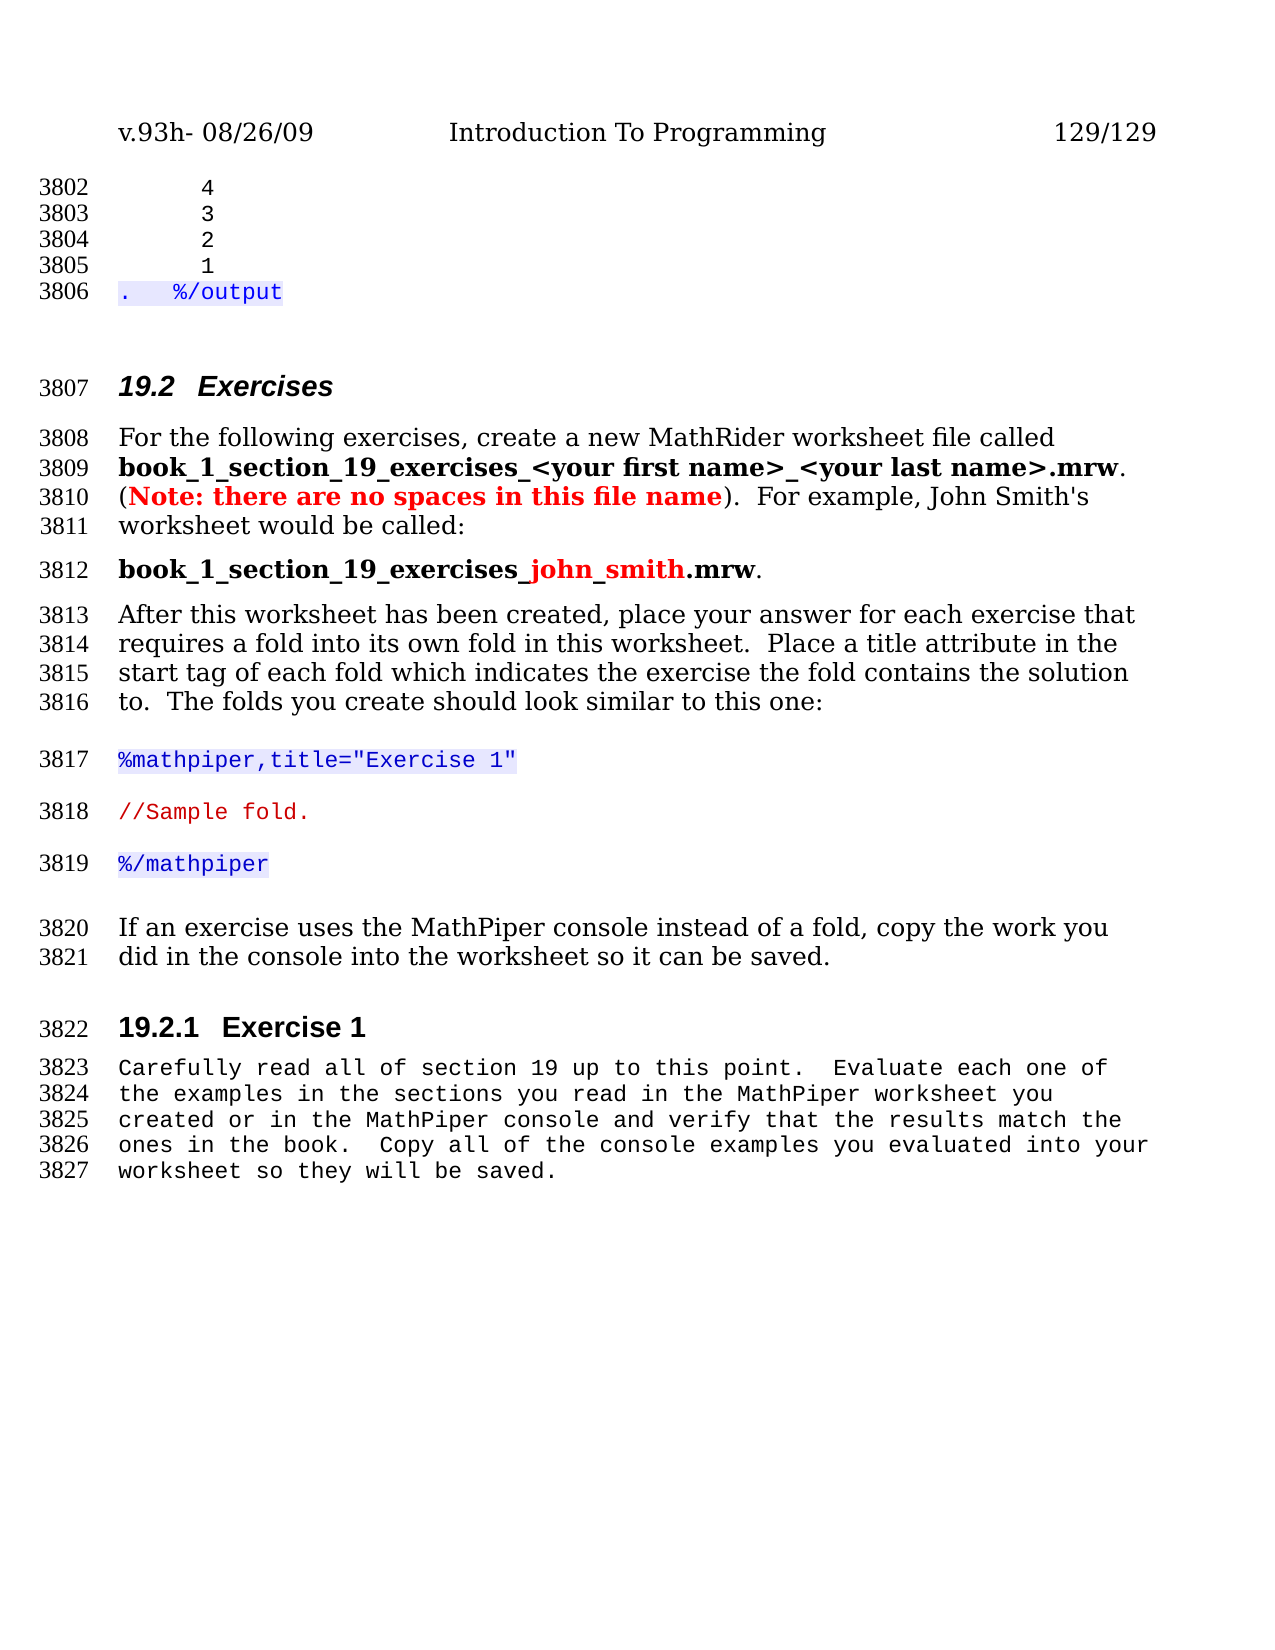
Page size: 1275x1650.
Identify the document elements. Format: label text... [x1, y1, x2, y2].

text . %/output [118, 281, 1157, 306]
text %mathpiper,title="Exercise 1" [118, 748, 1157, 774]
text If an exercise uses the MathPiper console instead of a fold, copy the work you did in the console into the worksheet so it can be saved. [118, 913, 1157, 971]
text 3 [118, 203, 1157, 229]
text //Sample fold. [118, 800, 1157, 826]
text %/mathpiper [118, 852, 1157, 878]
text 1 [118, 254, 1157, 281]
text Carefully read all of section 19 up to this point. Evaluate each one of the examples in the sections you read in the MathPiper worksheet you created or in the MathPiper console and verify that the results match the ones in the book. Copy all of the console examples you evaluated into your worksheet so they will be saved. [118, 1056, 1157, 1186]
text 2 [118, 229, 1157, 254]
subtitle Exercises [118, 369, 1157, 402]
text After this worksheet has been created, place your answer for each exercise that requires a fold into its own fold in this worksheet. Place a title attribute in the start tag of each fold which indicates the exercise the fold contains the solution to. The folds you create should look similar to this one: [118, 600, 1157, 717]
text For the following exercises, create a new MathRider worksheet file called book_1_section_19_exercises_<your first name>_<your last name>.mrw. (Note: there are no spaces in this file name). For example, John Smith's worksheet would be called: [118, 423, 1157, 541]
text book_1_section_19_exercises_john_smith.mrw. [118, 556, 1157, 585]
text 4 [118, 177, 1157, 203]
subtitle Exercise 1 [118, 1011, 1157, 1044]
